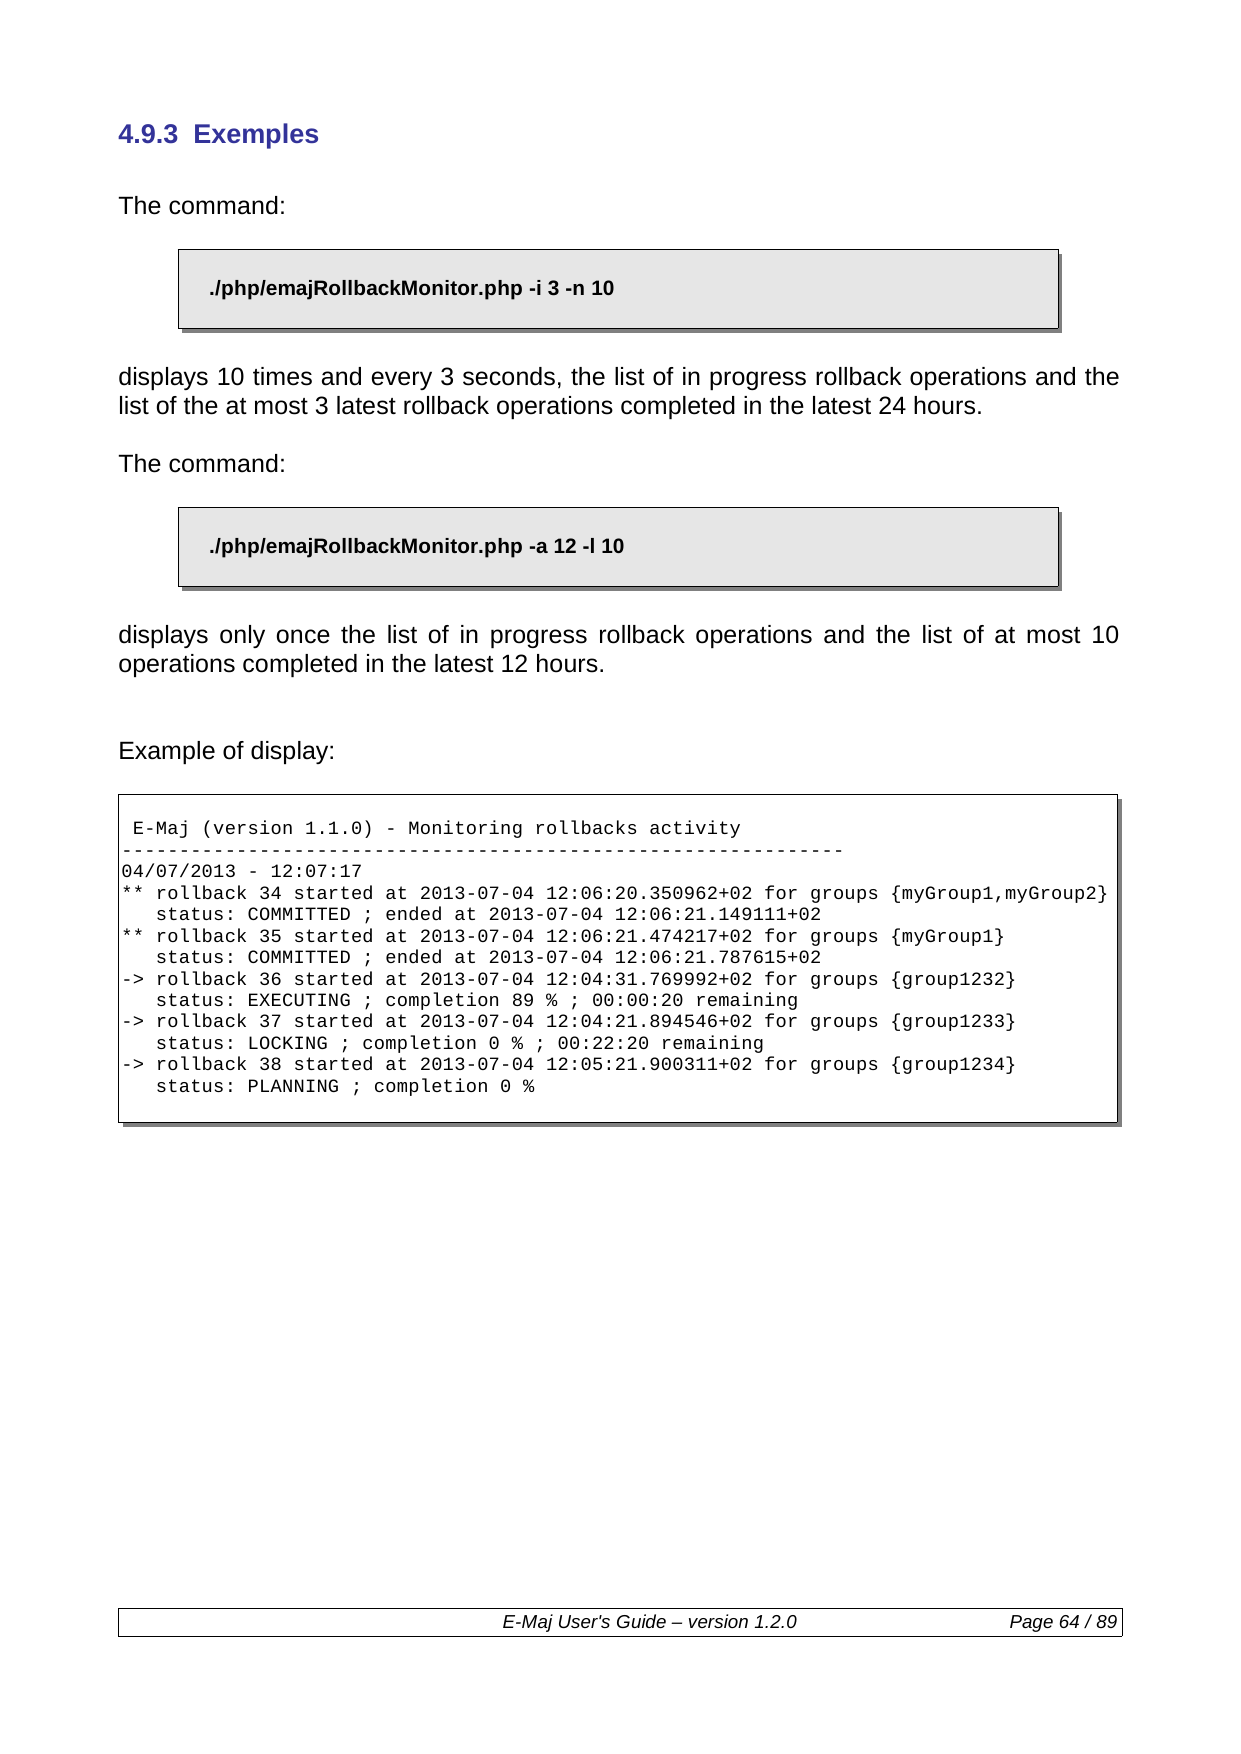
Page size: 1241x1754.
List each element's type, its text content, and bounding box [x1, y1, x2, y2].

text displays 10 times and every 3 seconds, the list of in progress rollback operations and the list of the at most 3 latest rollback operations completed in the latest 24 hours. [118, 362, 1122, 420]
text 04/07/2013 - 12:07:17 [119, 858, 1117, 880]
text displays only once the list of in progress rollback operations and the list of at most 10 operations completed in the latest 12 hours. [118, 620, 1122, 678]
text -> rollback 37 started at 2013-07-04 12:04:21.894546+02 for groups {group1233} [119, 1009, 1117, 1030]
text Example of display: [118, 736, 1122, 765]
subtitle Exemples [118, 118, 1122, 149]
text ** rollback 35 started at 2013-07-04 12:06:21.474217+02 for groups {myGroup1} [119, 923, 1117, 944]
text E-Maj (version 1.1.0) - Monitoring rollbacks activity [119, 816, 1117, 837]
text status: EXECUTING ; completion 89 % ; 00:00:20 remaining [119, 987, 1117, 1009]
text ./php/emajRollbackMonitor.php -a 12 -l 10 [179, 531, 1058, 556]
text The command: [118, 191, 1122, 220]
text status: COMMITTED ; ended at 2013-07-04 12:06:21.149111+02 [119, 901, 1117, 923]
text status: LOCKING ; completion 0 % ; 00:22:20 remaining [119, 1030, 1117, 1052]
text --------------------------------------------------------------- [119, 837, 1117, 858]
text status: PLANNING ; completion 0 % [119, 1073, 1117, 1098]
text The command: [118, 449, 1122, 478]
text ./php/emajRollbackMonitor.php -i 3 -n 10 [179, 273, 1058, 297]
text -> rollback 36 started at 2013-07-04 12:04:31.769992+02 for groups {group1232} [119, 966, 1117, 987]
text ** rollback 34 started at 2013-07-04 12:06:20.350962+02 for groups {myGroup1,myGroup2} [119, 880, 1117, 901]
text -> rollback 38 started at 2013-07-04 12:05:21.900311+02 for groups {group1234} [119, 1052, 1117, 1073]
text status: COMMITTED ; ended at 2013-07-04 12:06:21.787615+02 [119, 944, 1117, 966]
